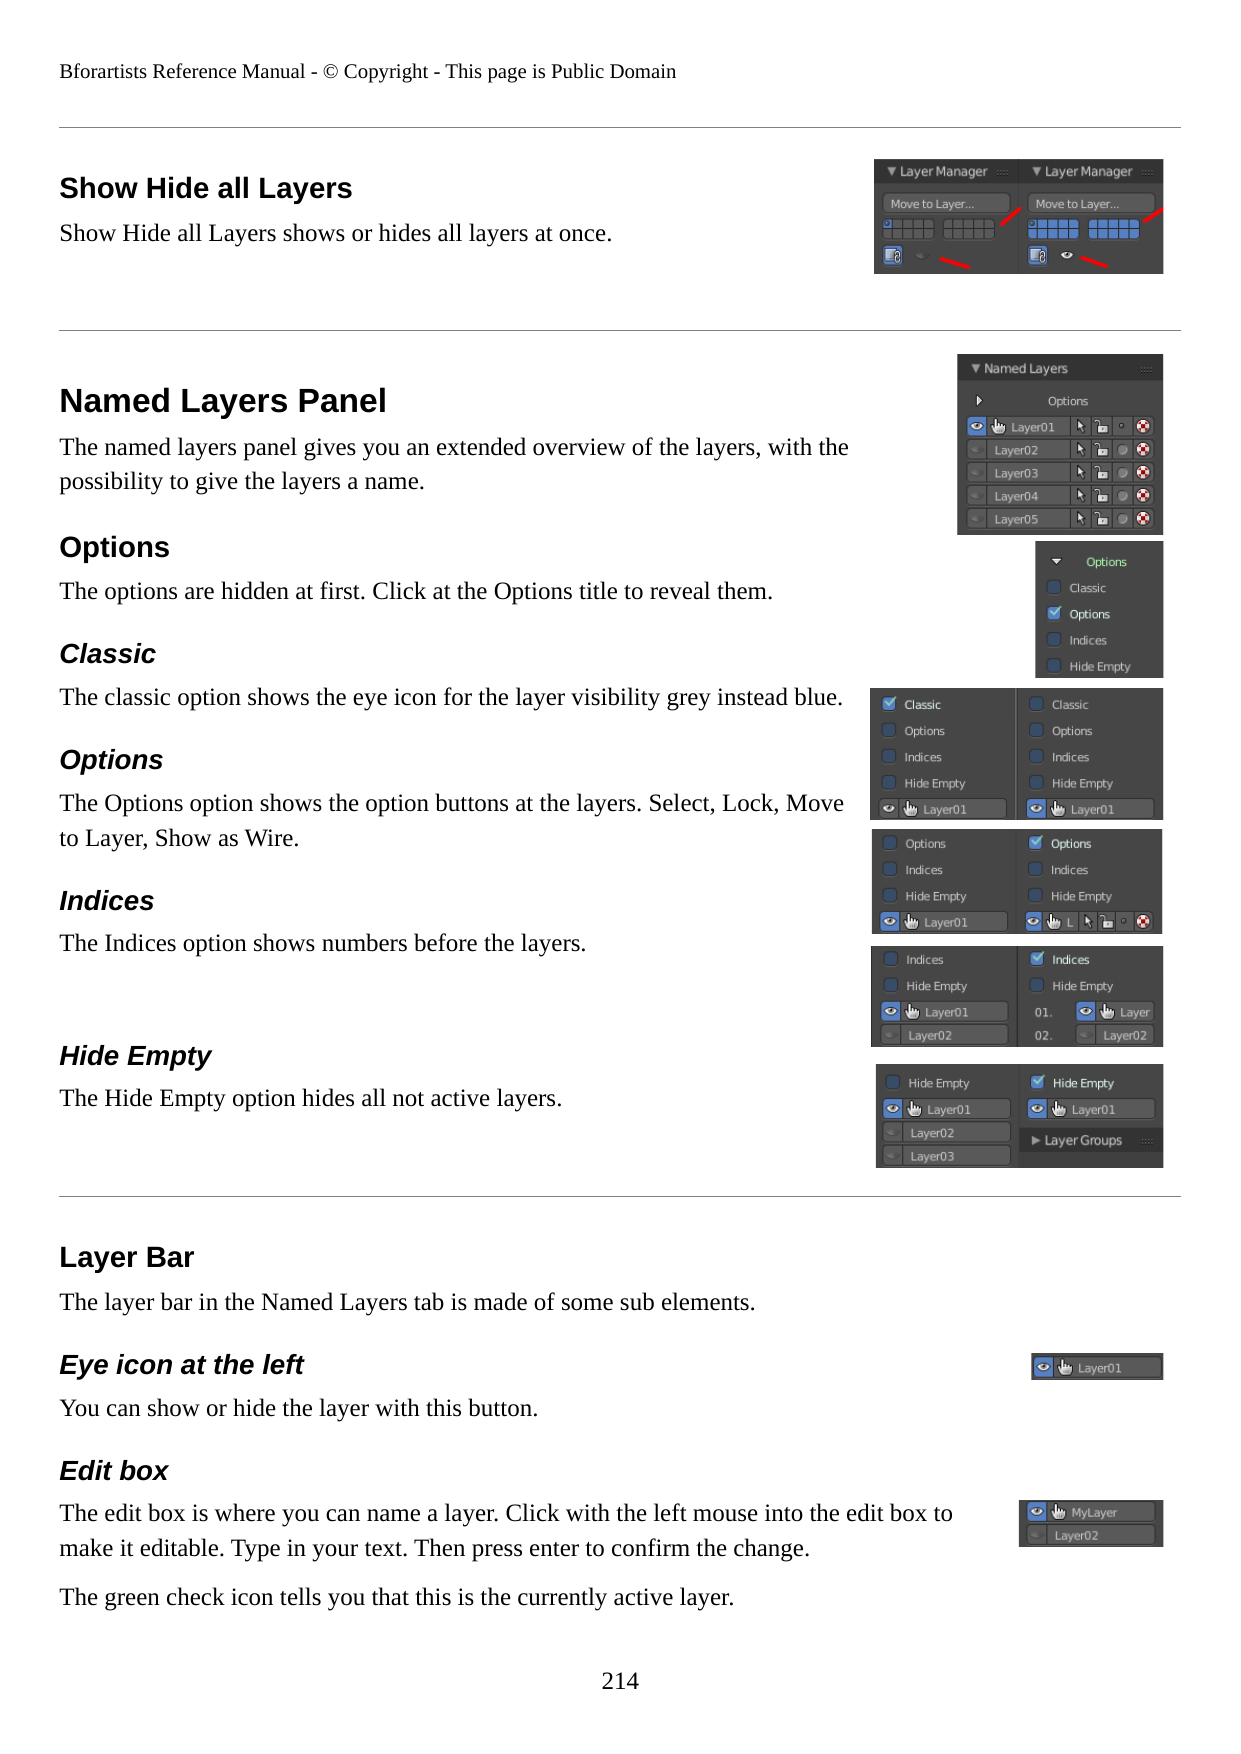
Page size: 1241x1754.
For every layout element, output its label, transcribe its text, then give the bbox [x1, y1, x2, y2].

picture [871, 829, 1163, 934]
text The named layers panel gives you an extended overview of the layers, with the possibility to give the layers a name. [59, 432, 957, 495]
text The options are hidden at first. Click at the Options title to reveal them. [59, 576, 1035, 605]
picture [1018, 1500, 1164, 1547]
subtitle [1164, 638, 1181, 670]
text The Hide Empty option hides all not active layers. [59, 1083, 875, 1112]
subtitle Layer Bar [59, 1240, 1181, 1274]
subtitle [1164, 744, 1181, 776]
subtitle Named Layers Panel [59, 381, 957, 419]
text The classic option shows the eye icon for the layer visibility grey instead blue. [59, 682, 1181, 711]
picture [1035, 541, 1164, 678]
text The edit box is where you can name a layer. Click with the left mouse into the edit box to make it editable. Type in your text. Then press enter to confirm the change. [59, 1498, 1181, 1562]
picture [871, 946, 1164, 1047]
picture [957, 354, 1164, 535]
subtitle Indices [59, 884, 871, 916]
text The green check icon tells you that this is the currently active layer. [59, 1582, 1181, 1611]
subtitle Options [59, 744, 870, 776]
picture [1031, 1353, 1164, 1380]
subtitle [1164, 171, 1181, 205]
subtitle Eye icon at the left [59, 1348, 1181, 1380]
text The Indices option shows numbers before the layers. [59, 928, 1181, 957]
picture [870, 688, 1164, 820]
text The Options option shows the option buttons at the layers. Select, Lock, Move to Layer, Show as Wire. [59, 788, 1181, 851]
text Show Hide all Layers shows or hides all layers at once. [59, 218, 874, 246]
picture [875, 1064, 1164, 1168]
text The layer bar in the Named Layers tab is made of some sub elements. [59, 1287, 1181, 1315]
subtitle Options [59, 530, 1181, 564]
subtitle [1163, 884, 1181, 916]
subtitle Classic [59, 638, 1035, 670]
subtitle [1164, 381, 1181, 419]
subtitle Edit box [59, 1454, 1181, 1486]
subtitle Show Hide all Layers [59, 171, 874, 205]
picture [874, 159, 1164, 274]
text You can show or hide the layer with this button. [59, 1393, 1181, 1421]
subtitle Hide Empty [59, 1039, 1181, 1071]
